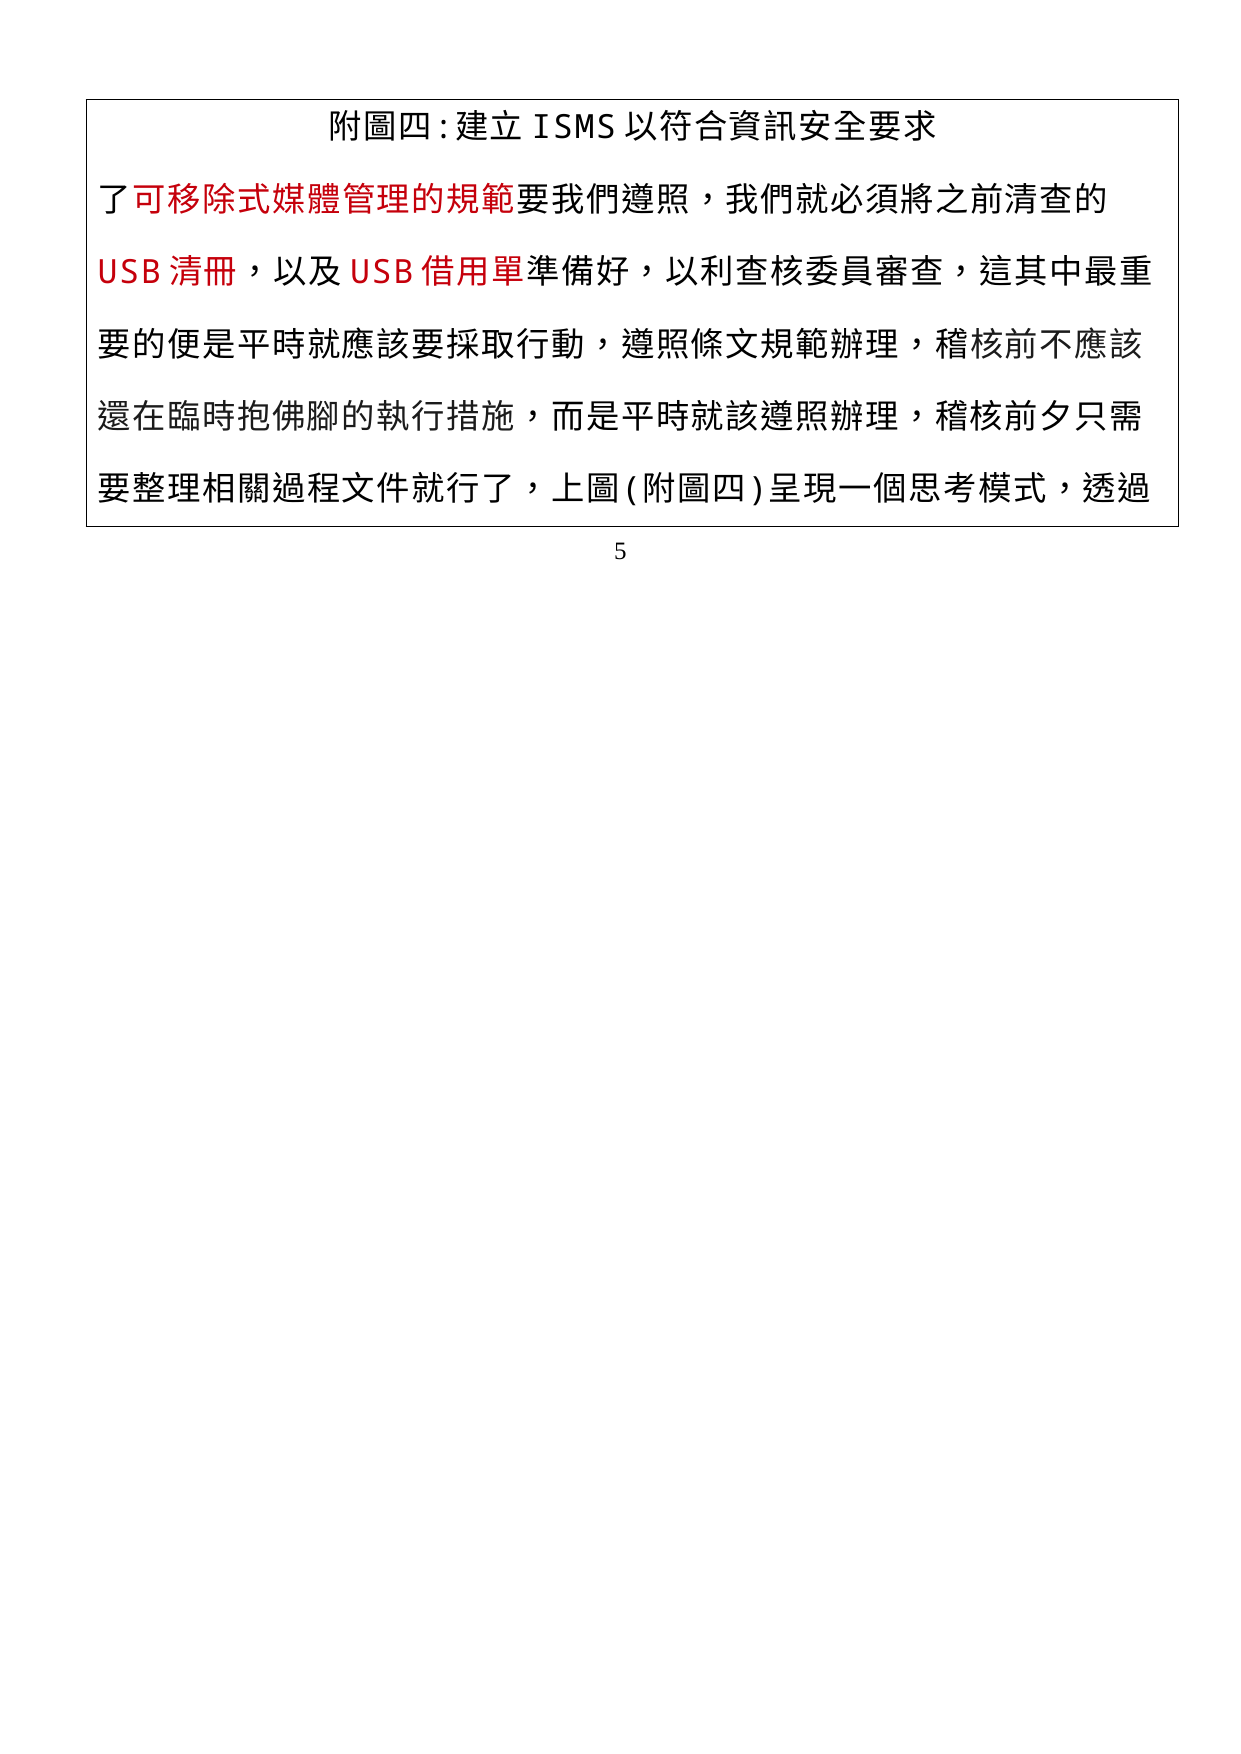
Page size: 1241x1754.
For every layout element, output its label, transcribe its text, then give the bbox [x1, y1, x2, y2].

table_header 附圖四:建立ISMS以符合資訊安全要求 了可移除式媒體管理的規範要我們遵照，我們就必須將之前清查的USB清冊，以及USB借用單準備好，以利查核委員審查，這其中最重要的便是平時就應該要採取行動，遵照條文規範辦理，稽核前不應該還在臨時抱佛腳的執行措施，而是平時就該遵照辦理，稽核前夕只需要整理相關過程文件就行了，上圖(附圖四)呈現一個思考模式，透過 [87, 100, 1178, 526]
text 4 [75, 527, 1165, 565]
